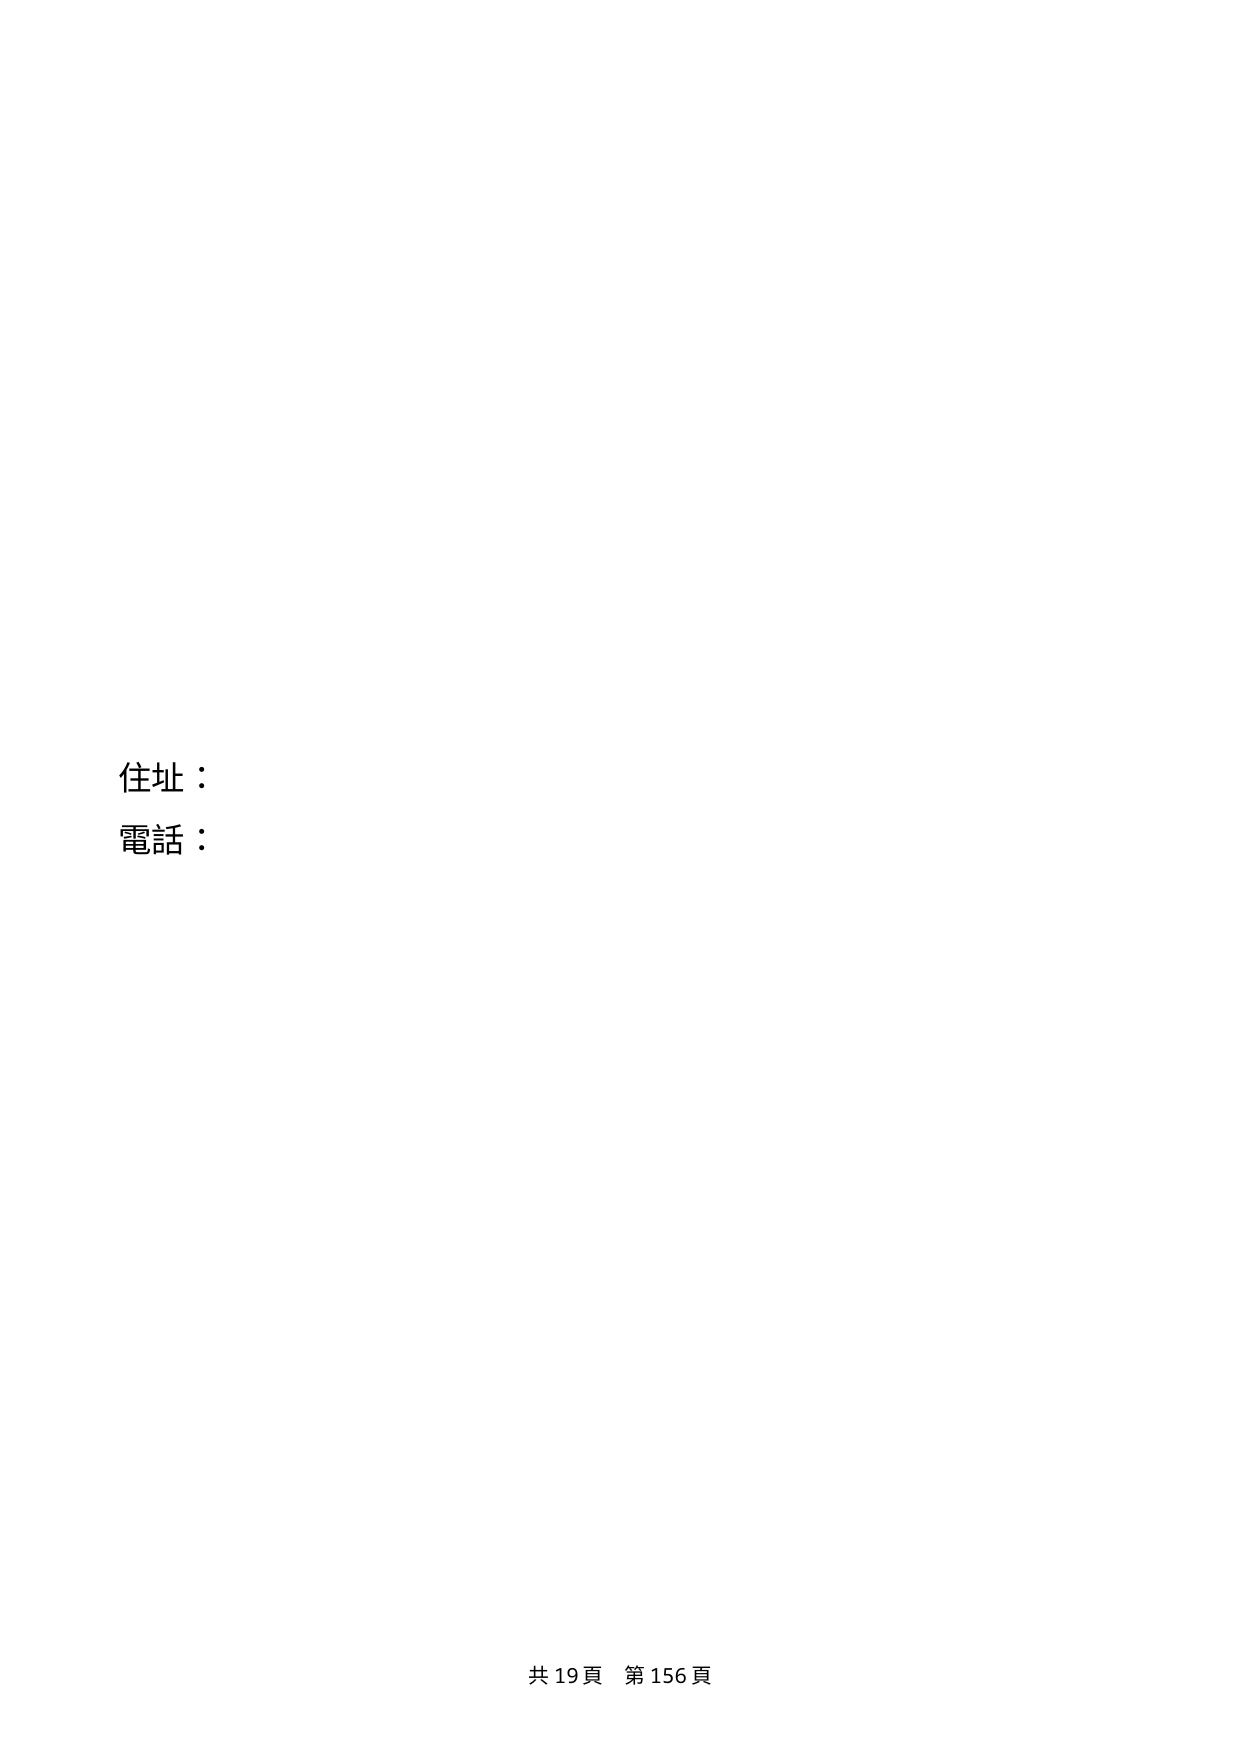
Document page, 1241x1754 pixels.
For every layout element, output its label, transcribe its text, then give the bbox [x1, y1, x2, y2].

text 住址： [118, 734, 1122, 797]
text 電話： [118, 797, 1122, 859]
